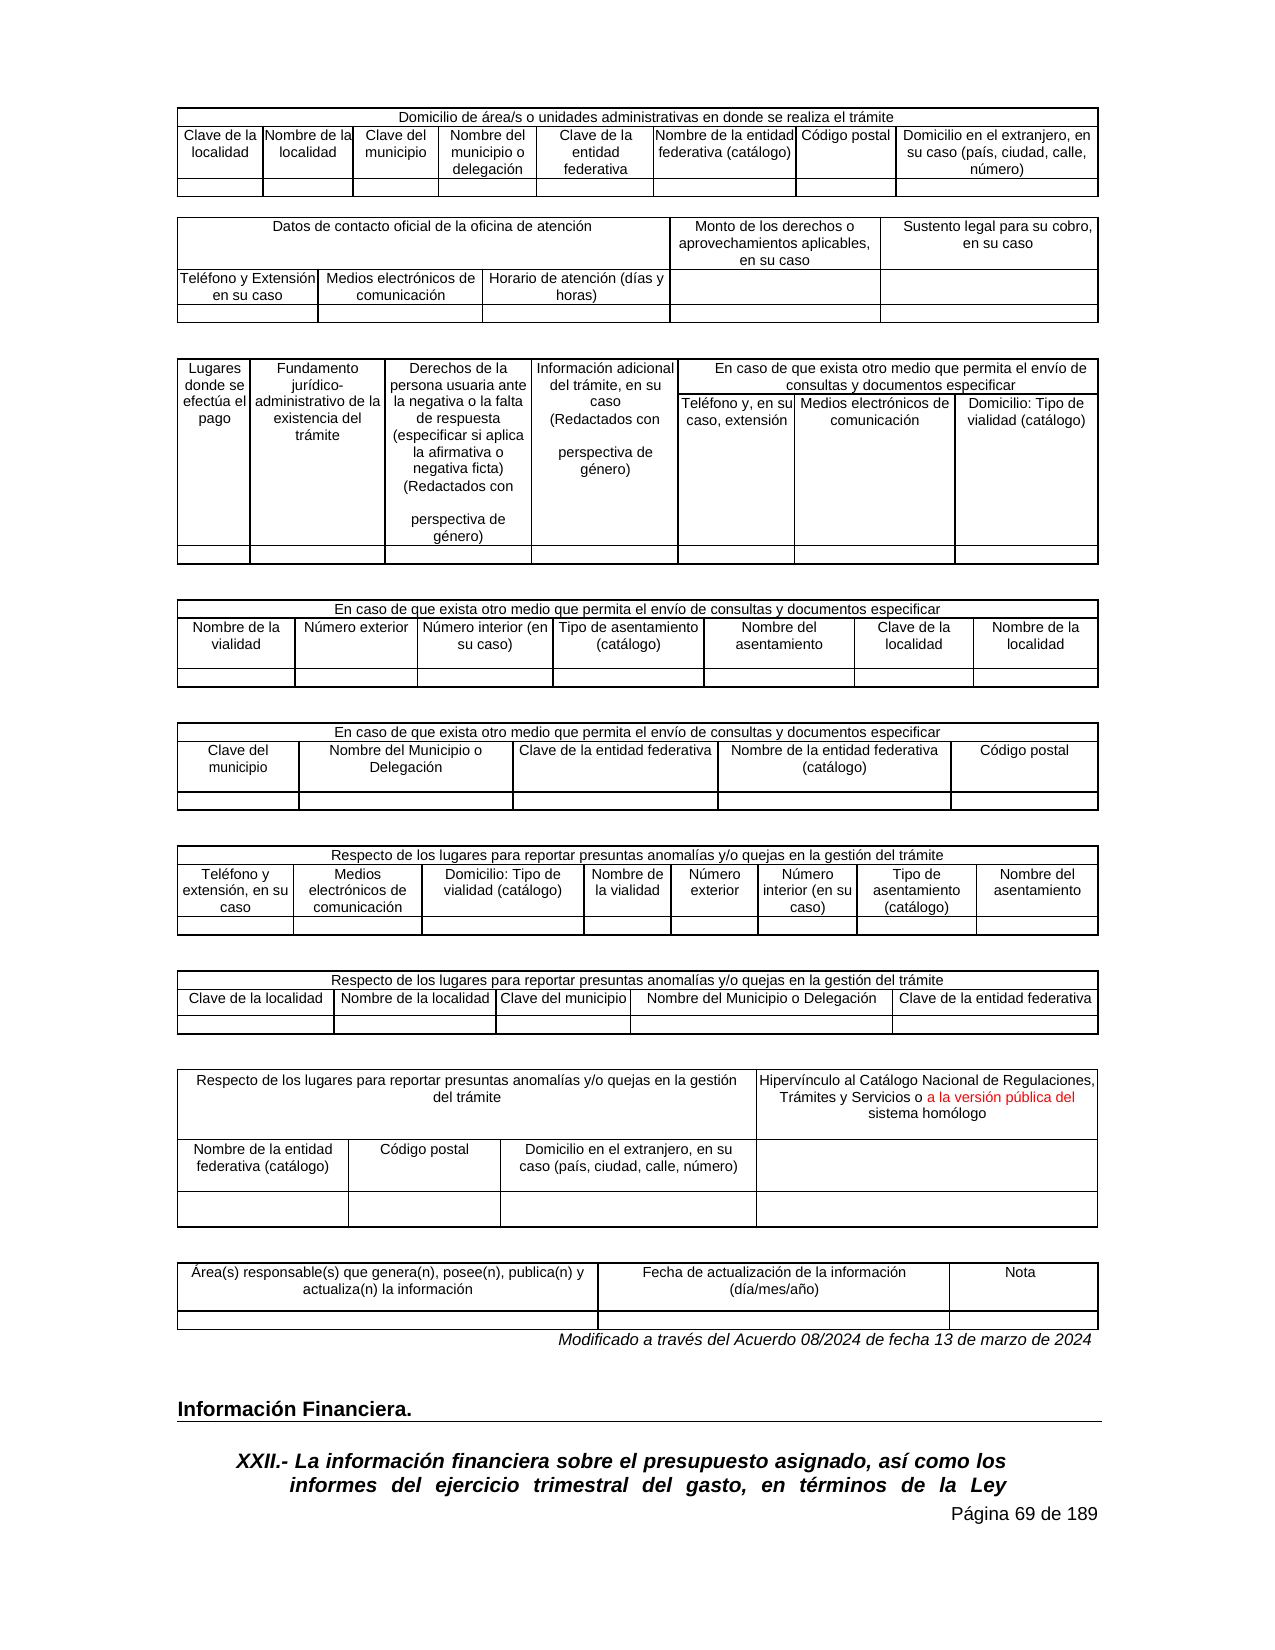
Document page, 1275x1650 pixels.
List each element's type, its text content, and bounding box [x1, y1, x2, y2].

table_header Fundamento jurídico- administrativo de la existencia del trámite [251, 360, 384, 544]
table_cell [537, 179, 653, 196]
table_cell Teléfono y, en su caso, extensión [679, 395, 794, 544]
table_cell [855, 669, 973, 686]
table_cell Nombre de la entidad federativa (catálogo) [654, 127, 795, 177]
table_header En caso de que exista otro medio que permita el envío de consultas y documentos especificar [679, 360, 1097, 393]
table_header En caso de que exista otro medio que permita el envío de consultas y documentos especificar [178, 724, 1097, 741]
table_header En caso de que exista otro medio que permita el envío de consultas y documentos especificar [178, 601, 1097, 617]
table_header Respecto de los lugares para reportar presuntas anomalías y/o quejas en la gestión del trámite [178, 972, 1097, 988]
table_header Datos de contacto oficial de la oficina de atención [178, 218, 669, 268]
table_cell [757, 1192, 1097, 1226]
table_cell Clave del municipio [497, 990, 630, 1015]
table_cell [719, 793, 950, 809]
table_cell [497, 1016, 630, 1033]
table_cell Código postal [952, 742, 1097, 791]
table_cell Domicilio: Tipo de vialidad (catálogo) [423, 865, 583, 916]
table_cell [532, 546, 677, 563]
table_header Respecto de los lugares para reportar presuntas anomalías y/o quejas en la gestión del trámite [178, 1070, 756, 1138]
table_cell Nombre de la localidad [335, 990, 495, 1015]
table_cell [178, 179, 262, 196]
text Información Financiera. [177, 1397, 1098, 1421]
table_cell [795, 546, 954, 563]
table_header Lugares donde se efectúa el pago [178, 360, 249, 544]
table_cell Nombre de la vialidad [585, 865, 670, 916]
table_cell [251, 546, 384, 563]
table_cell [881, 270, 1097, 303]
table_cell [585, 917, 670, 934]
table_cell [264, 179, 352, 196]
table_cell Nombre de la localidad [974, 619, 1097, 668]
table_cell Código postal [797, 127, 895, 177]
table_cell [881, 305, 1097, 322]
table_cell [679, 546, 794, 563]
table_cell Horario de atención (días y horas) [483, 270, 669, 303]
table_cell Nombre de la entidad federativa (catálogo) [719, 742, 950, 791]
table_cell Medios electrónicos de comunicación [319, 270, 482, 303]
table_header Información adicional del trámite, en su caso (Redactados con perspectiva de género) [532, 360, 677, 544]
table_header Nota [950, 1264, 1097, 1310]
table_cell Nombre de la localidad [264, 127, 352, 177]
table_cell [671, 270, 880, 303]
table_cell Domicilio en el extranjero, en su caso (país, ciudad, calle, número) [501, 1140, 756, 1191]
table_header Respecto de los lugares para reportar presuntas anomalías y/o quejas en la gestión del trámite [178, 847, 1097, 864]
table_cell Código postal [349, 1140, 500, 1191]
table_cell [501, 1192, 756, 1226]
table_cell [554, 669, 703, 686]
table_cell [178, 669, 294, 686]
table_cell Clave de la entidad federativa [537, 127, 653, 177]
table_cell [950, 1312, 1097, 1328]
table_cell [319, 305, 482, 322]
table_header Fecha de actualización de la información (día/mes/año) [599, 1264, 949, 1310]
table_cell [178, 1192, 348, 1226]
table_cell Nombre de la entidad federativa (catálogo) [178, 1140, 348, 1191]
table_cell [599, 1312, 949, 1328]
table_cell [178, 1312, 597, 1328]
table_cell Tipo de asentamiento (catálogo) [554, 619, 703, 668]
table_cell Nombre de la vialidad [178, 619, 294, 668]
table_header Sustento legal para su cobro, en su caso [881, 218, 1097, 268]
table_cell Tipo de asentamiento (catálogo) [858, 865, 976, 916]
text XXII.- La información financiera sobre el presupuesto asignado, así como los informes del ejercicio trimestral del gasto, en términos de la Ley [236, 1449, 1009, 1497]
table_cell [335, 1016, 495, 1033]
table_cell [178, 793, 298, 809]
table_cell [631, 1016, 892, 1033]
table_header Hipervínculo al Catálogo Nacional de Regulaciones, Trámites y Servicios o a la versión pública del sistema homólogo [757, 1070, 1097, 1138]
table_cell Nombre del municipio o delegación [439, 127, 536, 177]
table_cell [759, 917, 856, 934]
table_cell [757, 1140, 1097, 1191]
table_cell [178, 546, 249, 563]
table_cell [294, 917, 421, 934]
table_header Monto de los derechos o aprovechamientos aplicables, en su caso [671, 218, 880, 268]
table_cell Número interior (en su caso) [759, 865, 856, 916]
table_cell [386, 546, 531, 563]
table_cell [423, 917, 583, 934]
table_cell [705, 669, 854, 686]
table_cell Nombre del asentamiento [705, 619, 854, 668]
table_cell Clave de la localidad [855, 619, 973, 668]
table_cell Clave de la localidad [178, 127, 262, 177]
table_cell Número exterior [296, 619, 417, 668]
table_cell Clave del municipio [354, 127, 438, 177]
table_header Domicilio de área/s o unidades administrativas en donde se realiza el trámite [178, 109, 1097, 126]
table_cell [439, 179, 536, 196]
table_cell [300, 793, 512, 809]
table_cell Número exterior [672, 865, 757, 916]
table_cell Clave de la entidad federativa [893, 990, 1097, 1015]
table_cell [296, 669, 417, 686]
table_cell [672, 917, 757, 934]
table_cell Clave del municipio [178, 742, 298, 791]
table_cell Medios electrónicos de comunicación [294, 865, 421, 916]
table_cell [418, 669, 552, 686]
table_header Área(s) responsable(s) que genera(n), posee(n), publica(n) y actualiza(n) la información [178, 1264, 597, 1310]
table_cell Clave de la entidad federativa [514, 742, 717, 791]
table_cell [956, 546, 1097, 563]
table_cell Nombre del Municipio o Delegación [631, 990, 892, 1015]
table_cell Clave de la localidad [178, 990, 333, 1015]
table_cell Teléfono y Extensión en su caso [178, 270, 317, 303]
table_cell [858, 917, 976, 934]
table_cell [974, 669, 1097, 686]
text Modificado a través del Acuerdo 08/2024 de fecha 13 de marzo de 2024 [177, 1330, 1098, 1349]
table_cell [514, 793, 717, 809]
table_cell [952, 793, 1097, 809]
table_cell Teléfono y extensión, en su caso [178, 865, 293, 916]
table_cell [893, 1016, 1097, 1033]
table_cell Nombre del asentamiento [977, 865, 1097, 916]
table_cell [897, 179, 1097, 196]
table_cell [349, 1192, 500, 1226]
table_cell [797, 179, 895, 196]
table_cell [354, 179, 438, 196]
table_cell Número interior (en su caso) [418, 619, 552, 668]
table_header Derechos de la persona usuaria ante la negativa o la falta de respuesta (especificar si aplica la afirmativa o negativa ficta) (Redactados con perspectiva de género) [386, 360, 531, 544]
table_cell [483, 305, 669, 322]
table_cell [654, 179, 795, 196]
table_cell [178, 1016, 333, 1033]
table_cell [178, 305, 317, 322]
table_cell Domicilio: Tipo de vialidad (catálogo) [956, 395, 1097, 544]
table_cell [671, 305, 880, 322]
table_cell [977, 917, 1097, 934]
table_cell Nombre del Municipio o Delegación [300, 742, 512, 791]
table_cell [178, 917, 293, 934]
table_cell Medios electrónicos de comunicación [795, 395, 954, 544]
table_cell Domicilio en el extranjero, en su caso (país, ciudad, calle, número) [897, 127, 1097, 177]
